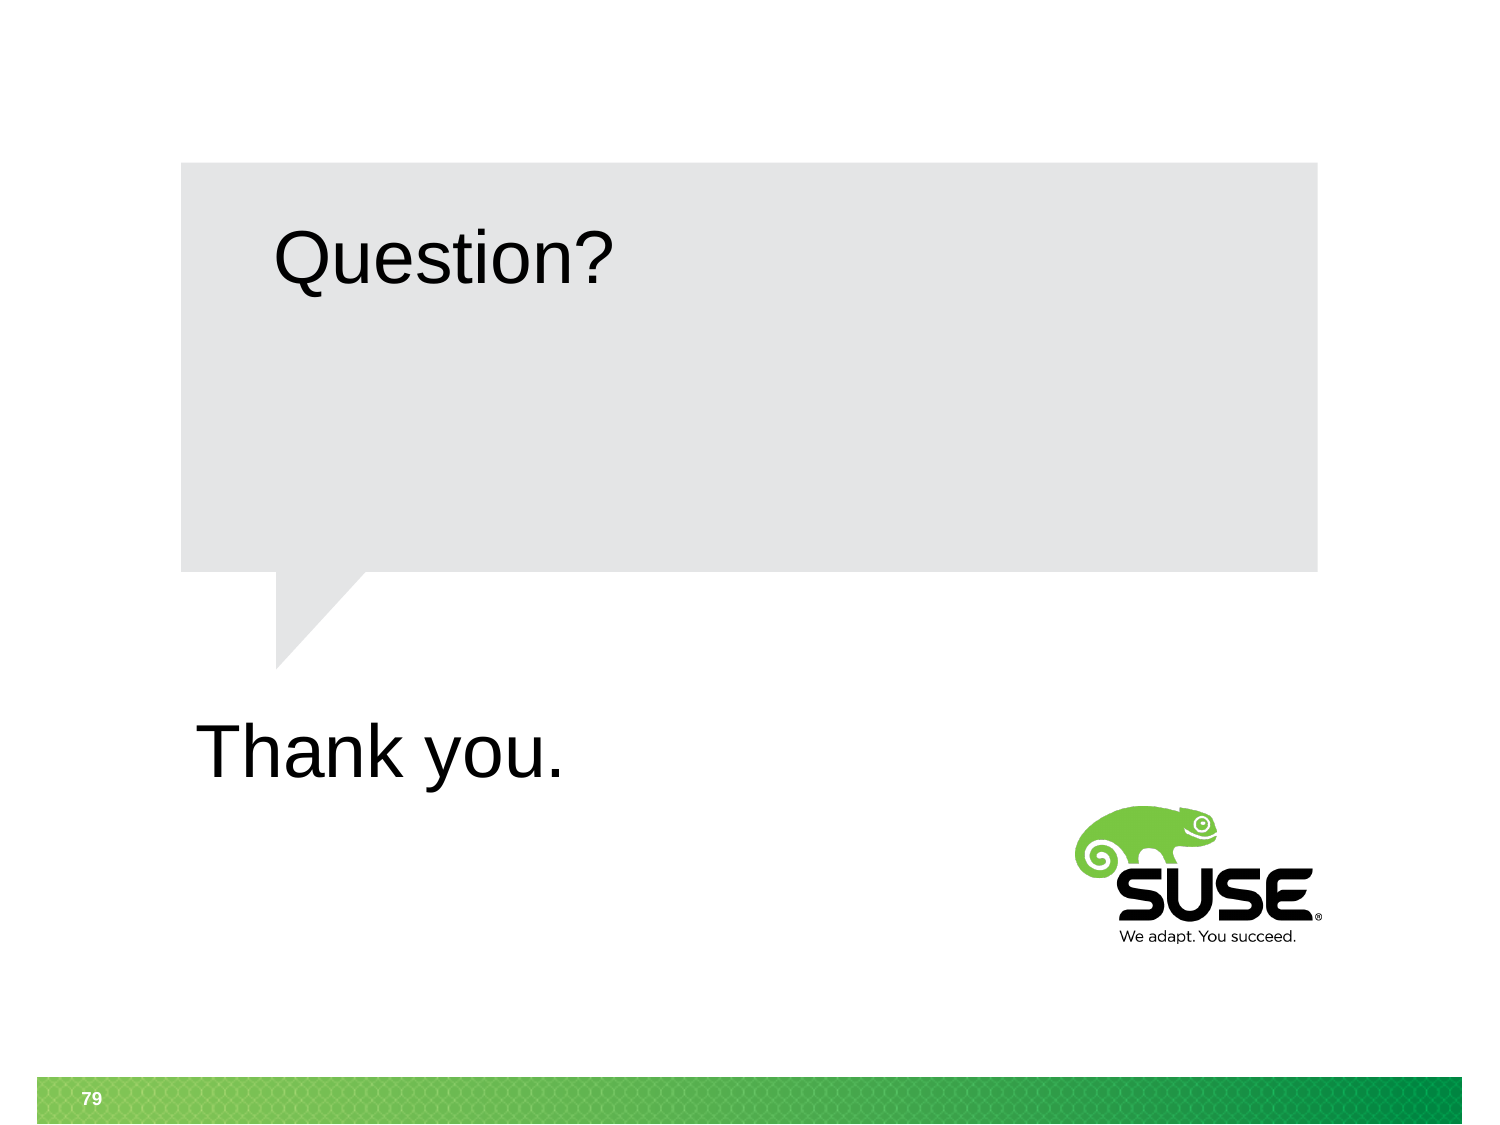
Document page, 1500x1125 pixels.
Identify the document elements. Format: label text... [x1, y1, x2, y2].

picture [37, 1077, 1462, 1124]
text_box Question? [259, 213, 1334, 307]
picture [1075, 806, 1322, 944]
